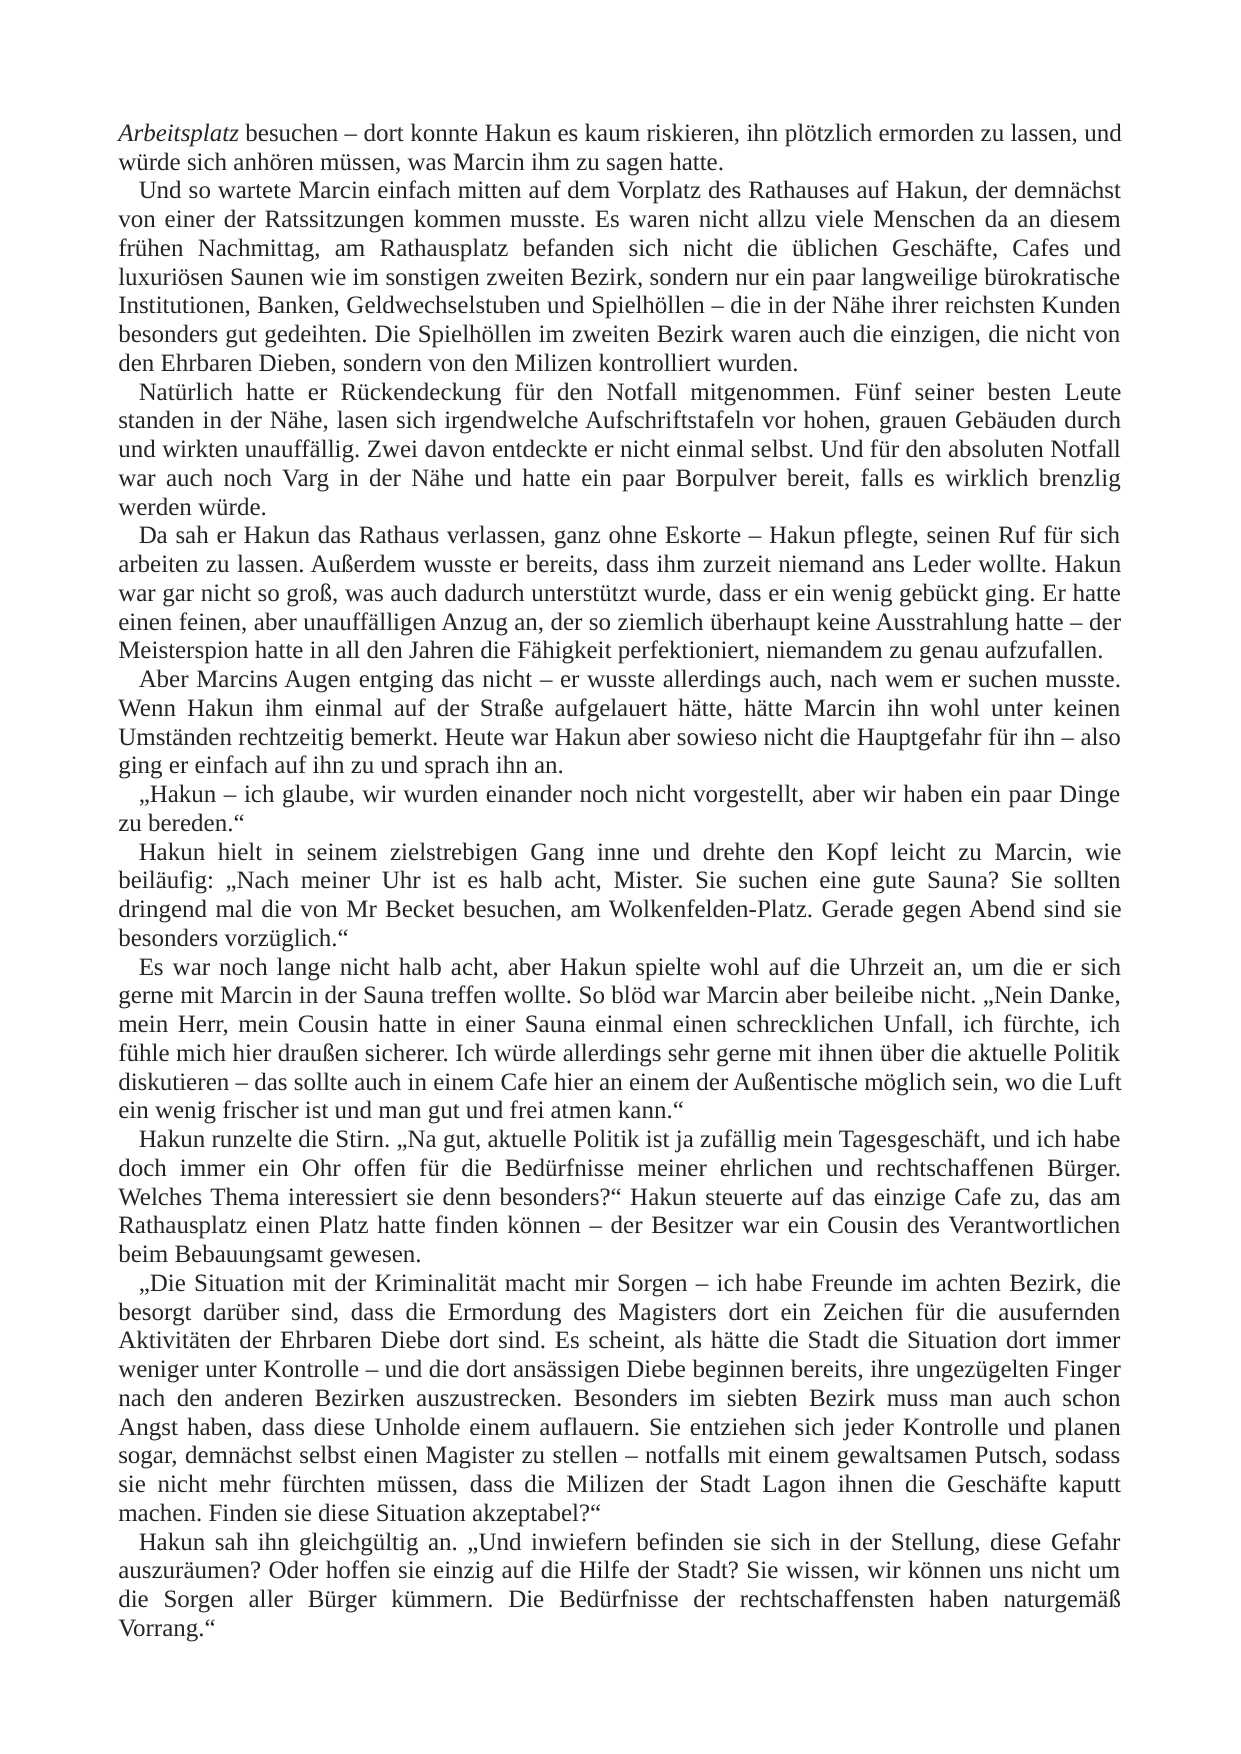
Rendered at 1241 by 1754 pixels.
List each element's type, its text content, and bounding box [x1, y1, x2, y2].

text Arbeitsplatz besuchen – dort konnte Hakun es kaum riskieren, ihn plötzlich ermorden zu lassen, und würde sich anhören müssen, was Marcin ihm zu sagen hatte. [118, 118, 1122, 176]
text „Hakun – ich glaube, wir wurden einander noch nicht vorgestellt, aber wir haben ein paar Dinge zu bereden.“ [118, 779, 1122, 837]
text Aber Marcins Augen entging das nicht – er wusste allerdings auch, nach wem er suchen musste. Wenn Hakun ihm einmal auf der Straße aufgelauert hätte, hätte Marcin ihn wohl unter keinen Umständen rechtzeitig bemerkt. Heute war Hakun aber sowieso nicht die Hauptgefahr für ihn – also ging er einfach auf ihn zu und sprach ihn an. [118, 664, 1122, 779]
text Hakun sah ihn gleichgültig an. „Und inwiefern befinden sie sich in der Stellung, diese Gefahr auszuräumen? Oder hoffen sie einzig auf die Hilfe der Stadt? Sie wissen, wir können uns nicht um die Sorgen aller Bürger kümmern. Die Bedürfnisse der rechtschaffensten haben naturgemäß Vorrang.“ [118, 1527, 1122, 1642]
text „Die Situation mit der Kriminalität macht mir Sorgen – ich habe Freunde im achten Bezirk, die besorgt darüber sind, dass die Ermordung des Magisters dort ein Zeichen für die ausufernden Aktivitäten der Ehrbaren Diebe dort sind. Es scheint, als hätte die Stadt die Situation dort immer weniger unter Kontrolle – und die dort ansässigen Diebe beginnen bereits, ihre ungezügelten Finger nach den anderen Bezirken auszustrecken. Besonders im siebten Bezirk muss man auch schon Angst haben, dass diese Unholde einem auflauern. Sie entziehen sich jeder Kontrolle und planen sogar, demnächst selbst einen Magister zu stellen – notfalls mit einem gewaltsamen Putsch, sodass sie nicht mehr fürchten müssen, dass die Milizen der Stadt Lagon ihnen die Geschäfte kaputt machen. Finden sie diese Situation akzeptabel?“ [118, 1268, 1122, 1527]
text Da sah er Hakun das Rathaus verlassen, ganz ohne Eskorte – Hakun pflegte, seinen Ruf für sich arbeiten zu lassen. Außerdem wusste er bereits, dass ihm zurzeit niemand ans Leder wollte. Hakun war gar nicht so groß, was auch dadurch unterstützt wurde, dass er ein wenig gebückt ging. Er hatte einen feinen, aber unauffälligen Anzug an, der so ziemlich überhaupt keine Ausstrahlung hatte – der Meisterspion hatte in all den Jahren die Fähigkeit perfektioniert, niemandem zu genau aufzufallen. [118, 521, 1122, 664]
text Es war noch lange nicht halb acht, aber Hakun spielte wohl auf die Uhrzeit an, um die er sich gerne mit Marcin in der Sauna treffen wollte. So blöd war Marcin aber beileibe nicht. „Nein Danke, mein Herr, mein Cousin hatte in einer Sauna einmal einen schrecklichen Unfall, ich fürchte, ich fühle mich hier draußen sicherer. Ich würde allerdings sehr gerne mit ihnen über die aktuelle Politik diskutieren – das sollte auch in einem Cafe hier an einem der Außentische möglich sein, wo die Luft ein wenig frischer ist und man gut und frei atmen kann.“ [118, 952, 1122, 1124]
text Natürlich hatte er Rückendeckung für den Notfall mitgenommen. Fünf seiner besten Leute standen in der Nähe, lasen sich irgendwelche Aufschriftstafeln vor hohen, grauen Gebäuden durch und wirkten unauffällig. Zwei davon entdeckte er nicht einmal selbst. Und für den absoluten Notfall war auch noch Varg in der Nähe und hatte ein paar Borpulver bereit, falls es wirklich brenzlig werden würde. [118, 377, 1122, 521]
text Hakun runzelte die Stirn. „Na gut, aktuelle Politik ist ja zufällig mein Tagesgeschäft, und ich habe doch immer ein Ohr offen für die Bedürfnisse meiner ehrlichen und rechtschaffenen Bürger. Welches Thema interessiert sie denn besonders?“ Hakun steuerte auf das einzige Cafe zu, das am Rathausplatz einen Platz hatte finden können – der Besitzer war ein Cousin des Verantwortlichen beim Bebauungsamt gewesen. [118, 1124, 1122, 1268]
text Hakun hielt in seinem zielstrebigen Gang inne und drehte den Kopf leicht zu Marcin, wie beiläufig: „Nach meiner Uhr ist es halb acht, Mister. Sie suchen eine gute Sauna? Sie sollten dringend mal die von Mr Becket besuchen, am Wolkenfelden-Platz. Gerade gegen Abend sind sie besonders vorzüglich.“ [118, 837, 1122, 952]
text Und so wartete Marcin einfach mitten auf dem Vorplatz des Rathauses auf Hakun, der demnächst von einer der Ratssitzungen kommen musste. Es waren nicht allzu viele Menschen da an diesem frühen Nachmittag, am Rathausplatz befanden sich nicht die üblichen Geschäfte, Cafes und luxuriösen Saunen wie im sonstigen zweiten Bezirk, sondern nur ein paar langweilige bürokratische Institutionen, Banken, Geldwechselstuben und Spielhöllen – die in der Nähe ihrer reichsten Kunden besonders gut gedeihten. Die Spielhöllen im zweiten Bezirk waren auch die einzigen, die nicht von den Ehrbaren Dieben, sondern von den Milizen kontrolliert wurden. [118, 176, 1122, 377]
